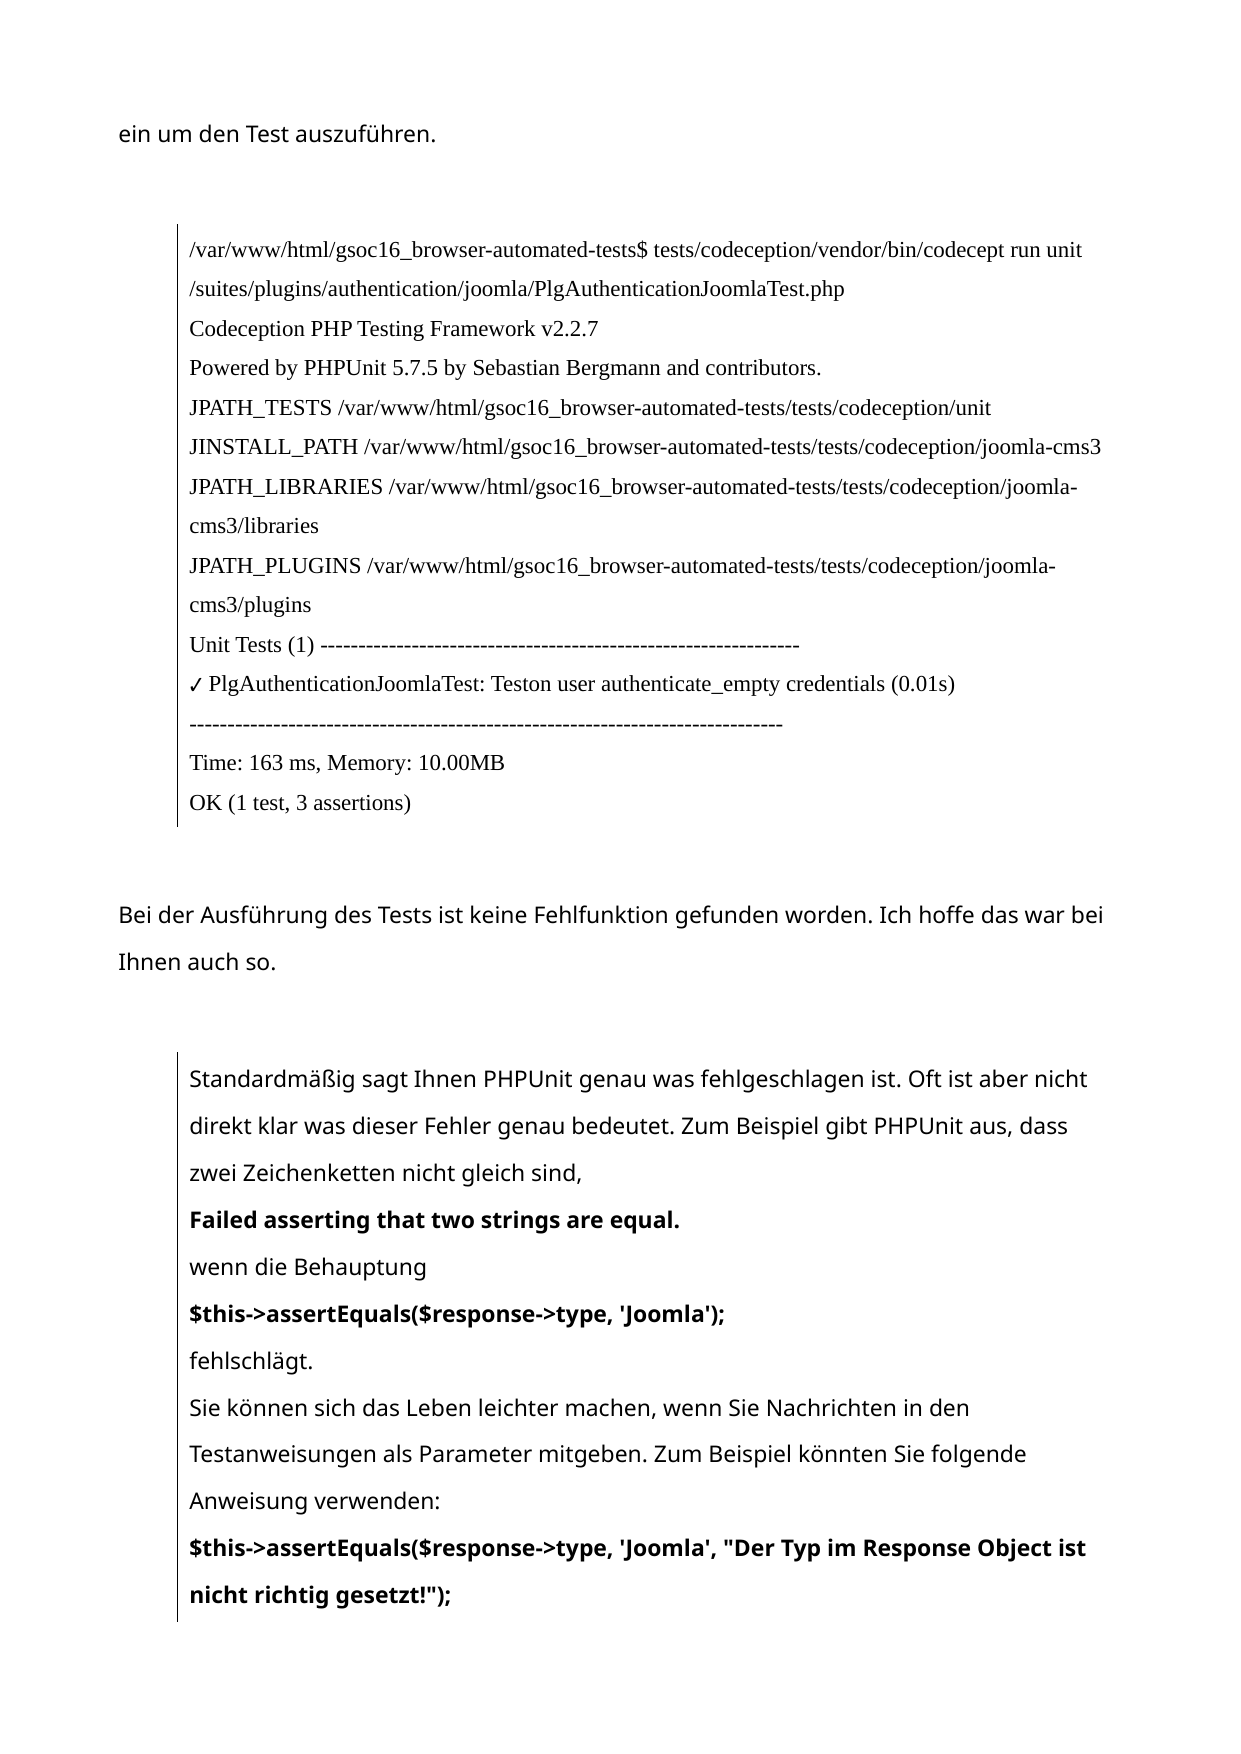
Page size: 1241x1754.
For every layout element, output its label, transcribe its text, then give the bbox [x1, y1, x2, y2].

text Standardmäßig sagt Ihnen PHPUnit genau was fehlgeschlagen ist. Oft ist aber nicht direkt klar was dieser Fehler genau bedeutet. Zum Beispiel gibt PHPUnit aus, dass zwei Zeichenketten nicht gleich sind, Failed asserting that two strings are equal. wenn die Behauptung $this->assertEquals($response->type, 'Joomla'); fehlschlägt. Sie können sich das Leben leichter machen, wenn Sie Nachrichten in den Testanweisungen als Parameter mitgeben. Zum Beispiel könnten Sie folgende Anweisung verwenden: $this->assertEquals($response->type, 'Joomla', "Der Typ im Response Object ist nicht richtig gesetzt!"); [178, 1052, 1122, 1622]
text Bei der Ausführung des Tests ist keine Fehlfunktion gefunden worden. Ich hoffe das war bei Ihnen auch so. [118, 899, 1122, 977]
text ein um den Test auszuführen. [118, 118, 1122, 149]
text /var/www/html/gsoc16_browser-automated-tests$ tests/codeception/vendor/bin/codecept run unit /suites/plugins/authentication/joomla/PlgAuthenticationJoomlaTest.php Codeception PHP Testing Framework v2.2.7 Powered by PHPUnit 5.7.5 by Sebastian Bergmann and contributors. JPATH_TESTS /var/www/html/gsoc16_browser-automated-tests/tests/codeception/unit JINSTALL_PATH /var/www/html/gsoc16_browser-automated-tests/tests/codeception/joomla-cms3 JPATH_LIBRARIES /var/www/html/gsoc16_browser-automated-tests/tests/codeception/joomla-cms3/libraries JPATH_PLUGINS /var/www/html/gsoc16_browser-automated-tests/tests/codeception/joomla-cms3/plugins Unit Tests (1) --------------------------------------------------------------- ✔ PlgAuthenticationJoomlaTest: Teston user authenticate_empty credentials (0.01s) ------------------------------------------------------------------------------ Time: 163 ms, Memory: 10.00MB OK (1 test, 3 assertions) [178, 224, 1122, 827]
